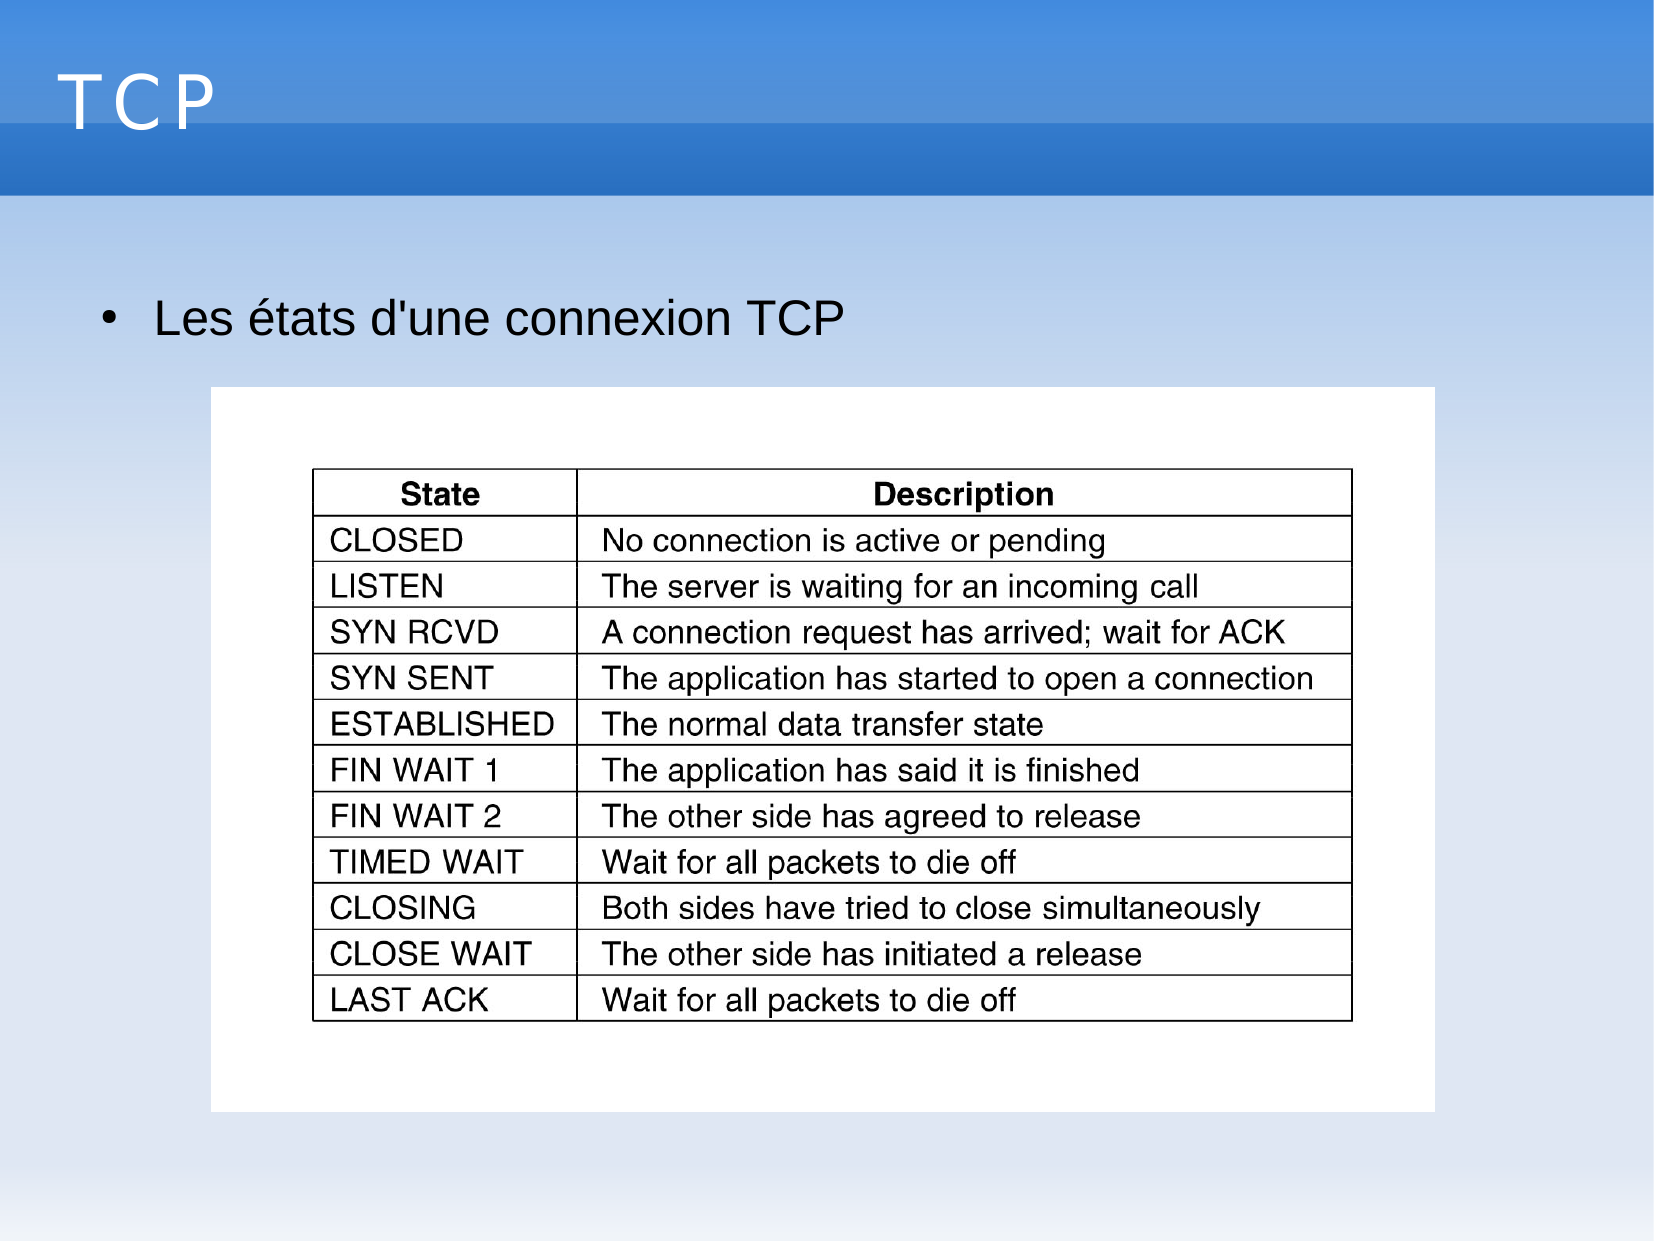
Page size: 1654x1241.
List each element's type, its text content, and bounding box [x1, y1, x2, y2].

list Les états d'une connexion TCP [82, 290, 1571, 1109]
title TCP [59, 29, 1270, 178]
picture [0, 0, 1654, 1241]
